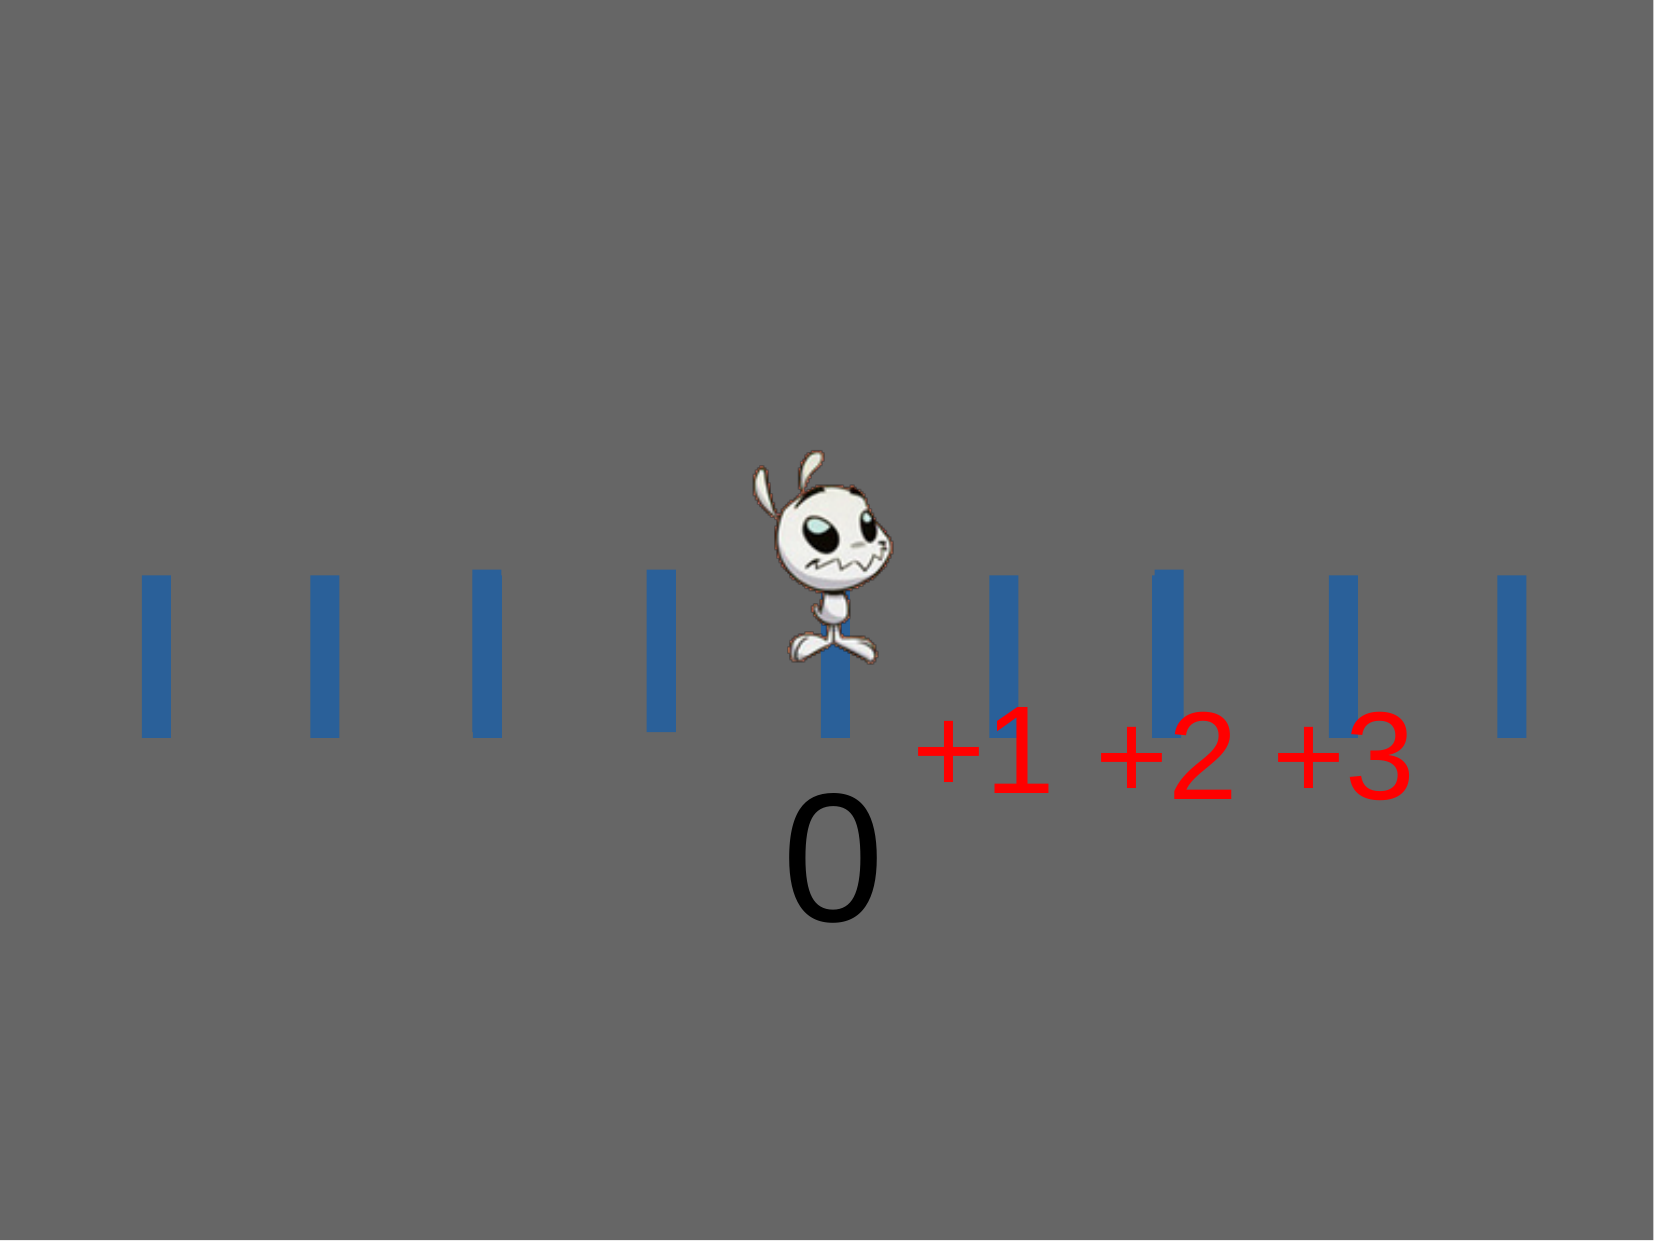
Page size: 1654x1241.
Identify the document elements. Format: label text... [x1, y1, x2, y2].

text_box +1 [897, 673, 1123, 839]
text_box +2 [1080, 679, 1257, 845]
picture [730, 436, 898, 669]
title 0 [521, 708, 1146, 1007]
text_box [0, 0, 1654, 1241]
text_box +3 [1257, 679, 1483, 845]
